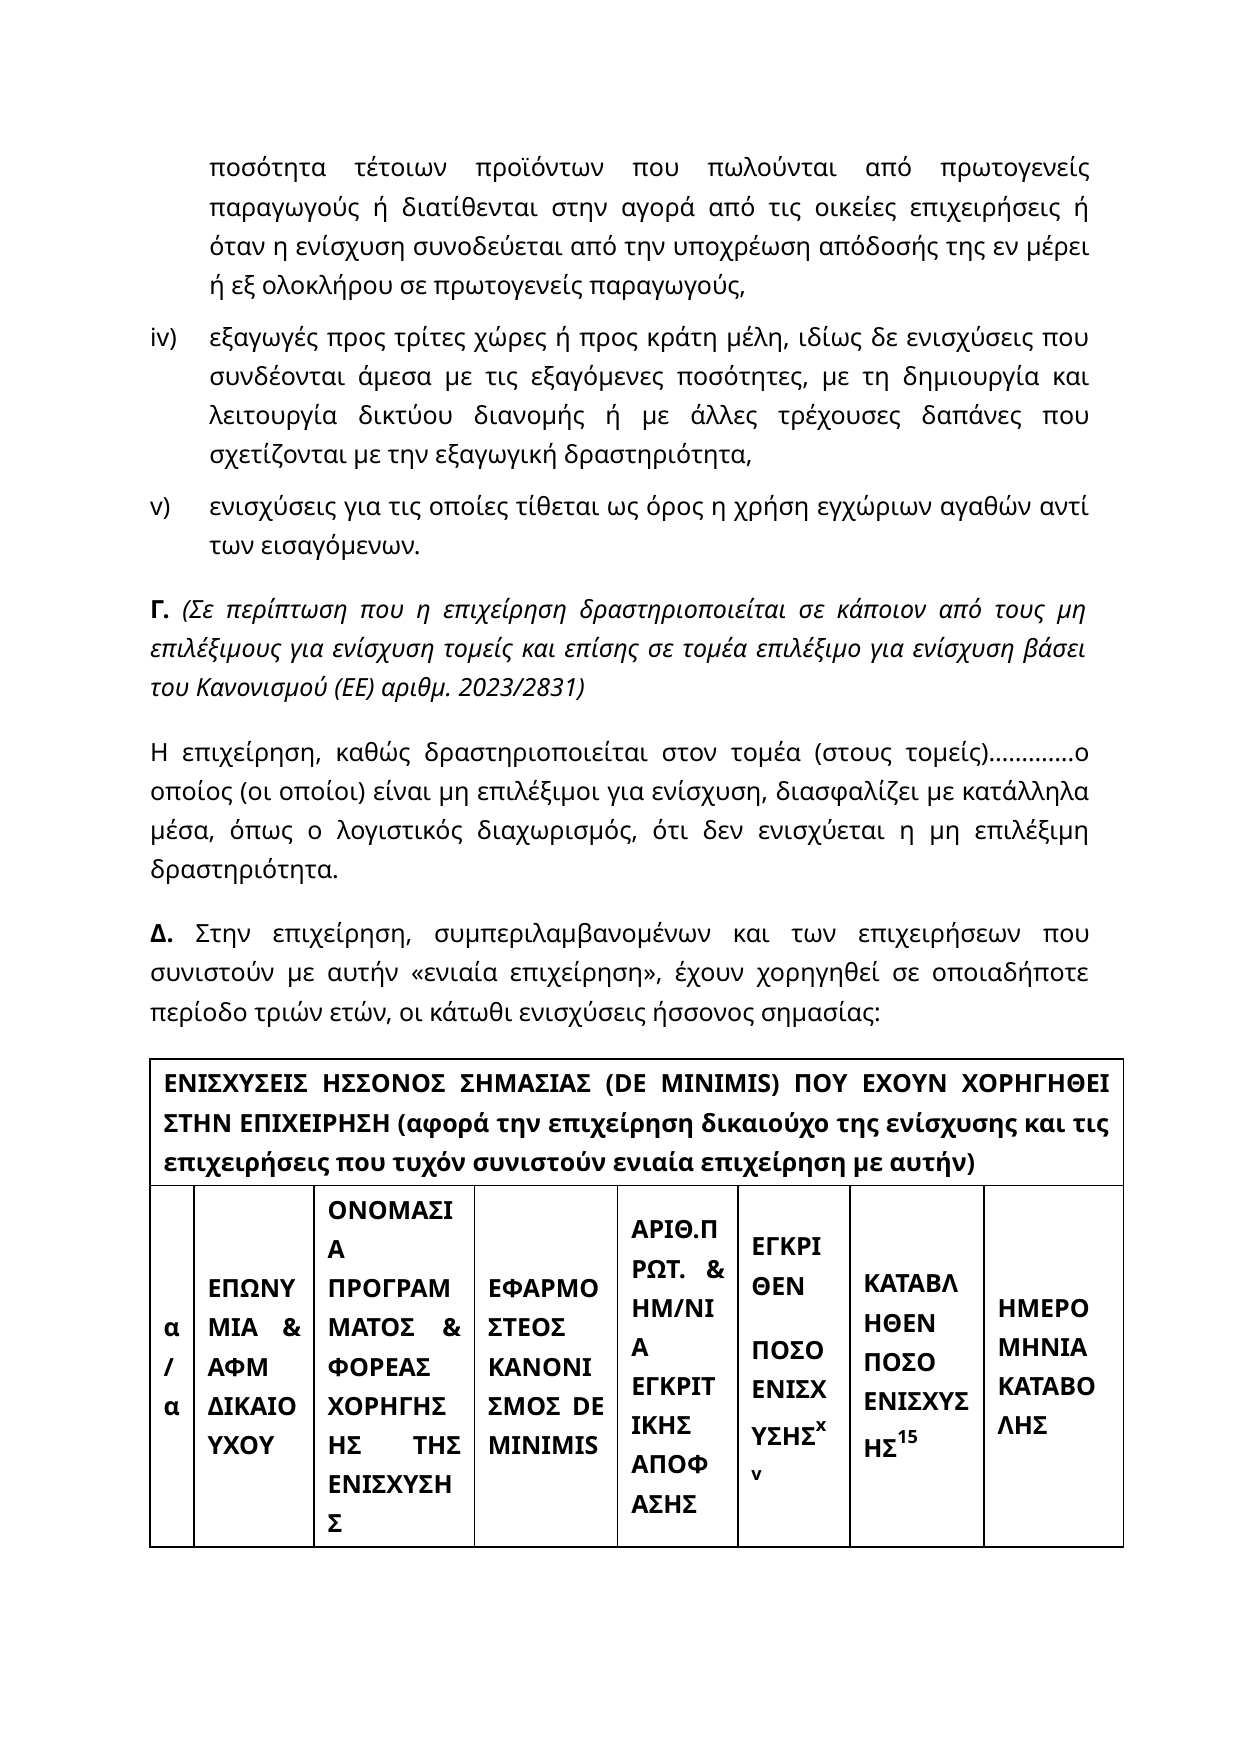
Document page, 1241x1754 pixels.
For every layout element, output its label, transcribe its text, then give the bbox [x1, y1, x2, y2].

list ποσότητα τέτοιων προϊόντων που πωλούνται από πρωτογενείς παραγωγούς ή διατίθενται στην αγορά από τις οικείες επιχειρήσεις ή όταν η ενίσχυση συνοδεύεται από την υποχρέωση απόδοσής της εν μέρει ή εξ ολοκλήρου σε πρωτογενείς παραγωγούς, [150, 150, 1090, 302]
table_cell ΕΓΚΡΙΘΕΝ ΠΟΣΟ ΕΝΙΣΧΥΣΗΣxv [739, 1186, 849, 1546]
text Γ. (Σε περίπτωση που η επιχείρηση δραστηριοποιείται σε κάποιον από τους μη επιλέξιμους για ενίσχυση τομείς και επίσης σε τομέα επιλέξιμο για ενίσχυση βάσει του Κανονισμού (ΕΕ) αριθμ. 2023/2831) [150, 592, 1090, 704]
list v) ενισχύσεις για τις οποίες τίθεται ως όρος η χρήση εγχώριων αγαθών αντί των εισαγόμενων. [150, 488, 1090, 562]
table_cell α/α [151, 1186, 193, 1546]
table_cell ΕΠΩΝΥΜΙΑ & ΑΦΜ ΔΙΚΑΙΟΥΧΟΥ [195, 1186, 313, 1546]
list iv) εξαγωγές προς τρίτες χώρες ή προς κράτη μέλη, ιδίως δε ενισχύσεις που συνδέονται άμεσα με τις εξαγόμενες ποσότητες, με τη δημιουργία και λειτουργία δικτύου διανομής ή με άλλες τρέχουσες δαπάνες που σχετίζονται με την εξαγωγική δραστηριότητα, [150, 319, 1090, 471]
text Η επιχείρηση, καθώς δραστηριοποιείται στον τομέα (στους τομείς)………….ο οποίος (οι οποίοι) είναι μη επιλέξιμοι για ενίσχυση, διασφαλίζει με κατάλληλα μέσα, όπως ο λογιστικός διαχωρισμός, ότι δεν ενισχύεται η μη επιλέξιμη δραστηριότητα. [150, 734, 1090, 886]
table_cell ΑΡΙΘ.ΠΡΩΤ. & ΗΜ/ΝΙΑ ΕΓΚΡΙΤΙΚΗΣ ΑΠΟΦΑΣΗΣ [618, 1186, 737, 1546]
table_header ΕΝΙΣΧΥΣΕΙΣ ΗΣΣΟΝΟΣ ΣΗΜΑΣΙΑΣ (DE MINIMIS) ΠΟΥ ΕΧΟΥΝ ΧΟΡΗΓΗΘΕΙ ΣΤΗΝ ΕΠΙΧΕΙΡΗΣΗ (αφορά την επιχείρηση δικαιούχο της ενίσχυσης και τις επιχειρήσεις που τυχόν συνιστούν ενιαία επιχείρηση με αυτήν) [151, 1060, 1123, 1185]
text Δ. Στην επιχείρηση, συμπεριλαμβανομένων και των επιχειρήσεων που συνιστούν με αυτήν «ενιαία επιχείρηση», έχουν χορηγηθεί σε οποιαδήποτε περίοδο τριών ετών, οι κάτωθι ενισχύσεις ήσσονος σημασίας: [150, 916, 1090, 1028]
table_cell ΕΦΑΡΜΟΣΤΕΟΣ ΚΑΝΟΝΙΣΜΟΣ DE MINIMIS [475, 1186, 617, 1546]
table_cell ΗΜΕΡΟΜΗΝΙΑ ΚΑΤΑΒΟΛΗΣ [985, 1186, 1123, 1546]
table_cell ΟΝΟΜΑΣΙΑ ΠΡΟΓΡΑΜΜΑΤΟΣ & ΦΟΡΕΑΣ ΧΟΡΗΓΗΣΗΣ ΤΗΣ ΕΝΙΣΧΥΣΗΣ [315, 1186, 474, 1546]
table_cell ΚΑΤΑΒΛΗΘΕΝ ΠΟΣΟ ΕΝΙΣΧΥΣΗΣ15 [851, 1186, 983, 1546]
